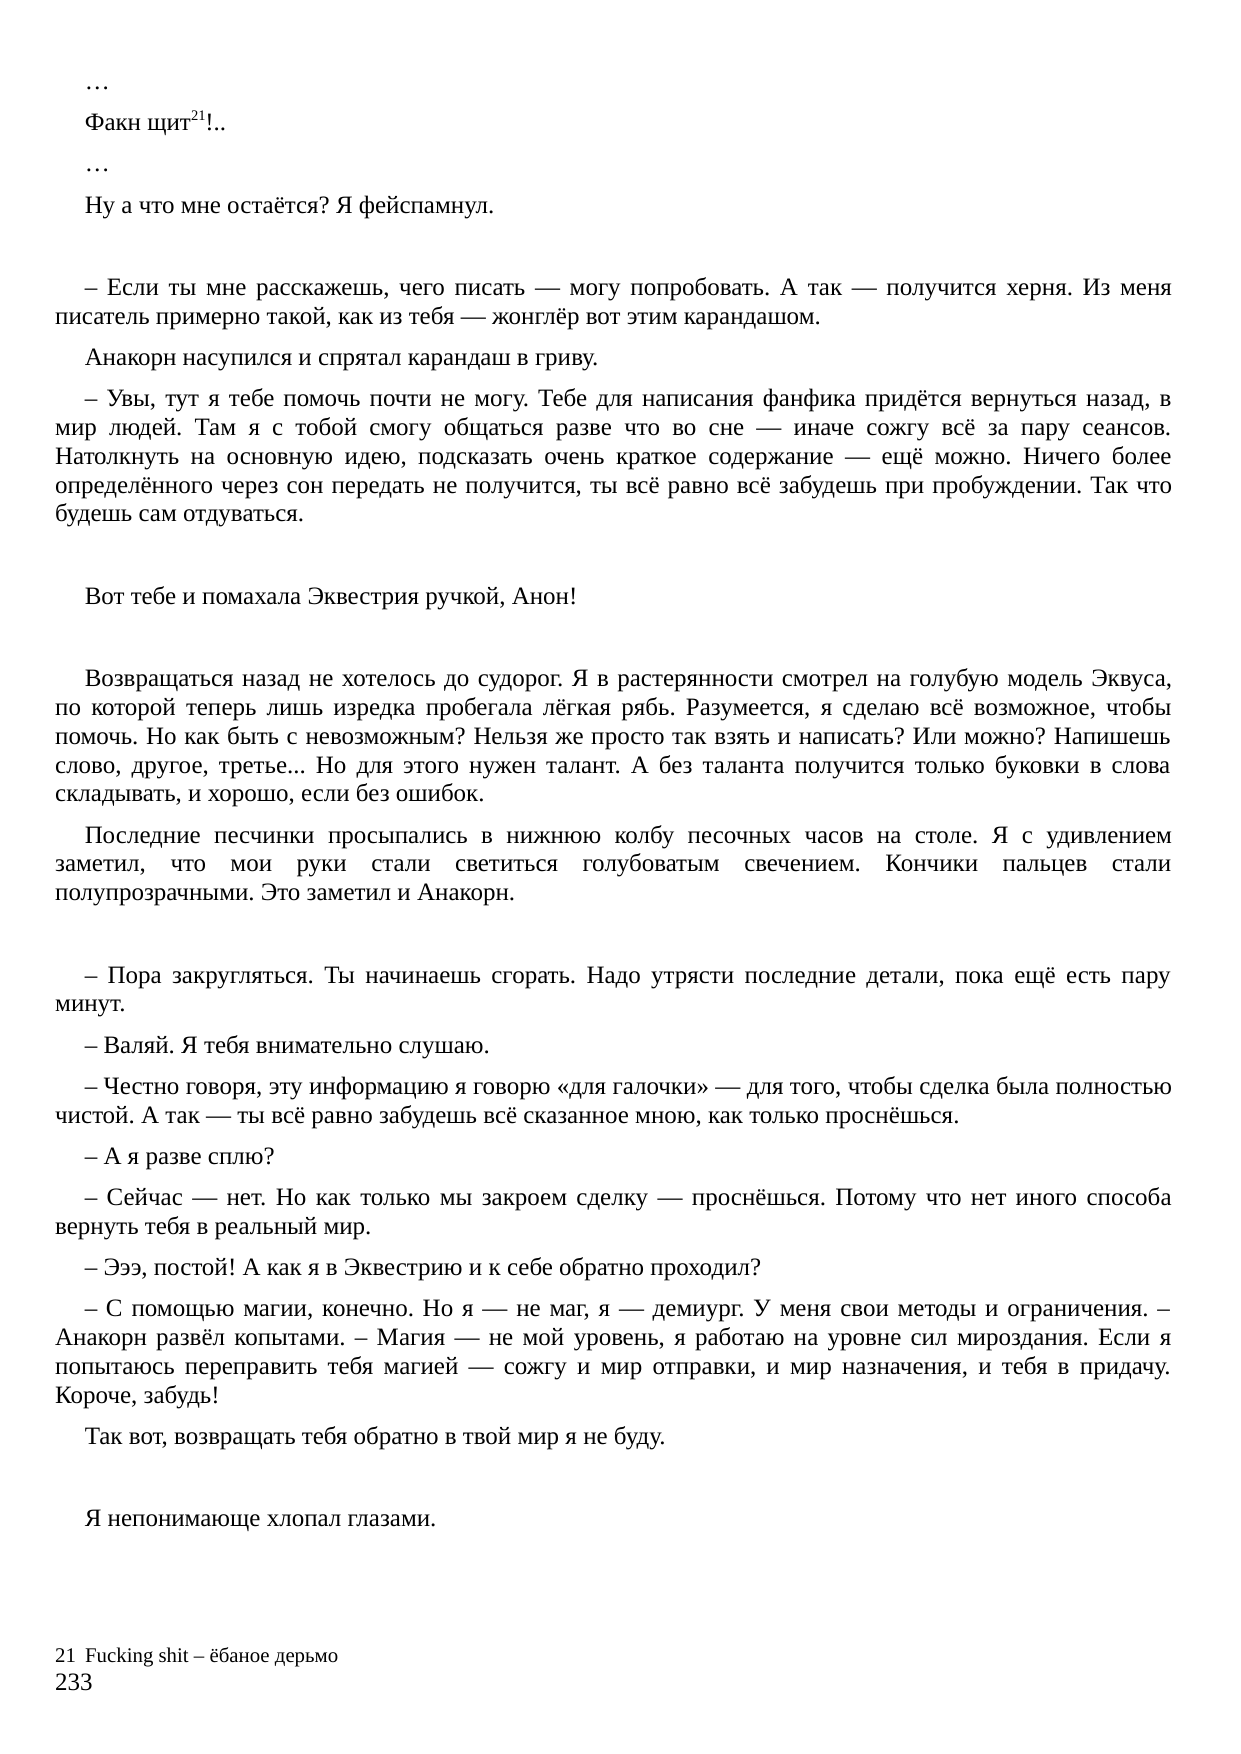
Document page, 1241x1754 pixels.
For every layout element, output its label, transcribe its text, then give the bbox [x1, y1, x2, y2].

text – А я разве сплю? [55, 1141, 1173, 1170]
text – Пора закругляться. Ты начинаешь сгорать. Надо утрясти последние детали, пока ещё есть пару минут. [55, 960, 1173, 1017]
text – Честно говоря, эту информацию я говорю «для галочки» — для того, чтобы сделка была полностью чистой. А так — ты всё равно забудешь всё сказанное мною, как только проснёшься. [55, 1071, 1173, 1128]
text Ну а что мне остаётся? Я фейспамнул. [55, 190, 1173, 218]
text – Увы, тут я тебе помочь почти не могу. Тебе для написания фанфика придётся вернуться назад, в мир людей. Там я с тобой смогу общаться разве что во сне — иначе сожгу всё за пару сеансов. Натолкнуть на основную идею, подсказать очень краткое содержание — ещё можно. Ничего более определённого через сон передать не получится, ты всё равно всё забудешь при пробуждении. Так что будешь сам отдуваться. [55, 383, 1173, 527]
text Так вот, возвращать тебя обратно в твой мир я не буду. [55, 1421, 1173, 1450]
text Последние песчинки просыпались в нижнюю колбу песочных часов на столе. Я с удивлением заметил, что мои руки стали светиться голубоватым свечением. Кончики пальцев стали полупрозрачными. Это заметил и Анакорн. [55, 820, 1173, 906]
text – Сейчас — нет. Но как только мы закроем сделку — проснёшься. Потому что нет иного способа вернуть тебя в реальный мир. [55, 1182, 1173, 1240]
text Анакорн насупился и спрятал карандаш в гриву. [55, 342, 1173, 371]
text – С помощью магии, конечно. Но я — не маг, я — демиург. У меня свои методы и ограничения. – Анакорн развёл копытами. – Магия — не мой уровень, я работаю на уровне сил мироздания. Если я попытаюсь переправить тебя магией — сожгу и мир отправки, и мир назначения, и тебя в придачу. Короче, забудь! [55, 1293, 1173, 1408]
text … [55, 66, 1173, 95]
text Возвращаться назад не хотелось до судорог. Я в растерянности смотрел на голубую модель Эквуса, по которой теперь лишь изредка пробегала лёгкая рябь. Разумеется, я сделаю всё возможное, чтобы помочь. Но как быть с невозможным? Нельзя же просто так взять и написать? Или можно? Напишешь слово, другое, третье... Но для этого нужен талант. А без таланта получится только буковки в слова складывать, и хорошо, если без ошибок. [55, 663, 1173, 807]
text – Эээ, постой! А как я в Эквестрию и к себе обратно проходил? [55, 1252, 1173, 1281]
text – Если ты мне расскажешь, чего писать — могу попробовать. А так — получится херня. Из меня писатель примерно такой, как из тебя — жонглёр вот этим карандашом. [55, 272, 1173, 330]
text Я непонимающе хлопал глазами. [55, 1503, 1173, 1532]
text – Валяй. Я тебя внимательно слушаю. [55, 1030, 1173, 1058]
text Fucking shit – ёбаное дерьмо [55, 1642, 1173, 1667]
text … [55, 148, 1173, 177]
text Вот тебе и помахала Эквестрия ручкой, Анон! [55, 581, 1173, 610]
text Факн щит!.. [55, 107, 1173, 136]
